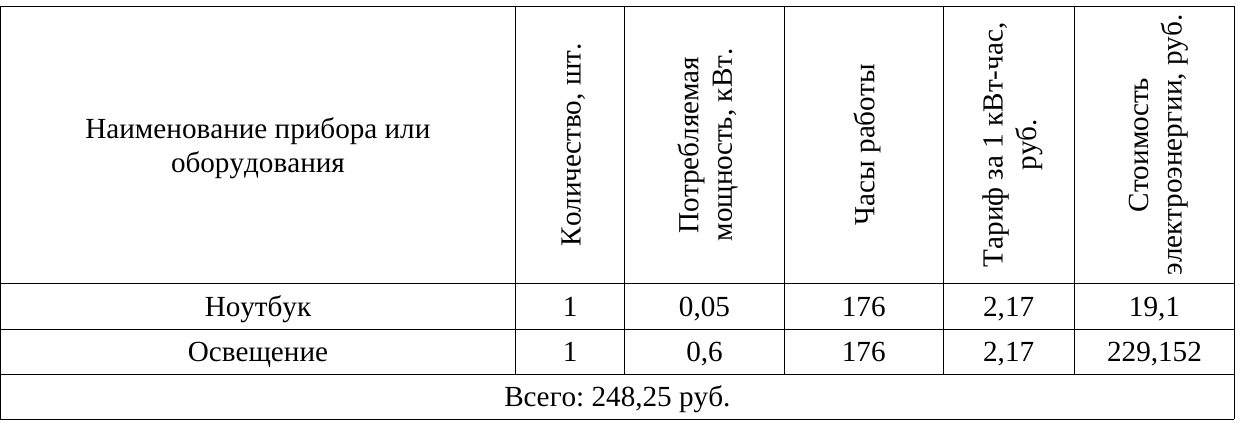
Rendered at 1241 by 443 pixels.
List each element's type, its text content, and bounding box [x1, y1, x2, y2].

table_cell 2,17 [944, 330, 1074, 373]
table_cell 176 [785, 330, 943, 373]
table_cell Ноутбук [1, 284, 515, 328]
table_cell Всего: 248,25 руб. [1, 375, 1234, 419]
table_cell Освещение [1, 330, 515, 373]
table_cell 0,6 [625, 330, 784, 373]
table_header Стоимость электроэнергии, руб. [1075, 7, 1234, 283]
table_header Количество, шт. [516, 7, 624, 283]
table_header Потребляемая мощность, кВт. [625, 7, 784, 283]
table_header Часы работы [785, 7, 943, 283]
table_cell 19,1 [1075, 284, 1234, 328]
table_cell 2,17 [944, 284, 1074, 328]
table_header Тариф за 1 кВт-час, руб. [944, 7, 1074, 283]
table_cell 1 [516, 330, 624, 373]
table_cell 1 [516, 284, 624, 328]
table_cell 0,05 [625, 284, 784, 328]
table_cell 176 [785, 284, 943, 328]
table_header Наименование прибора или оборудования [1, 7, 515, 283]
table_cell 229,152 [1075, 330, 1234, 373]
